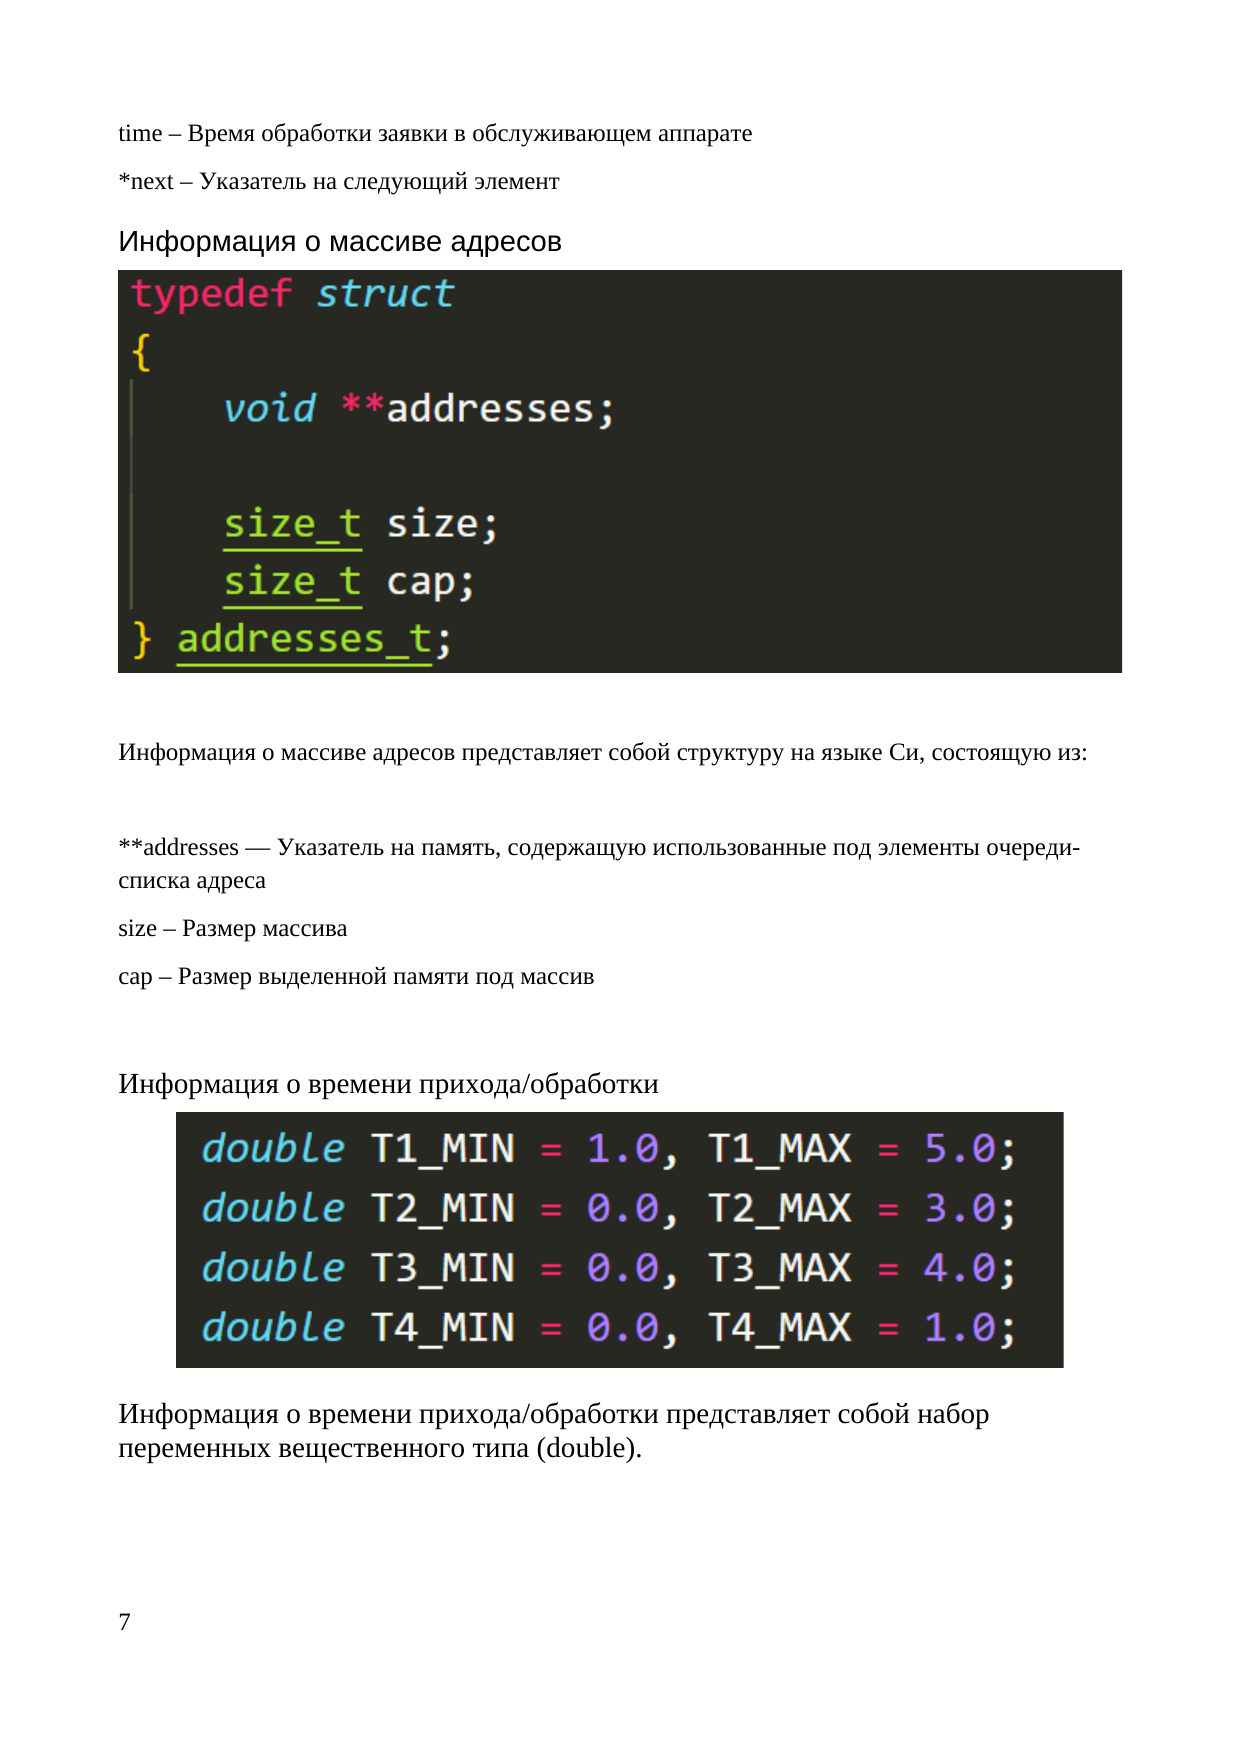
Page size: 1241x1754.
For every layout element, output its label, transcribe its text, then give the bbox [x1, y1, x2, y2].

text cap – Размер выделенной памяти под массив [118, 961, 1122, 989]
text **addresses — Указатель на память, содержащую использованные под элементы очереди-списка адреса [118, 832, 1122, 894]
picture [118, 270, 1123, 673]
text time – Время обработки заявки в обслуживающем аппарате [118, 118, 1122, 147]
text *next – Указатель на следующий элемент [118, 166, 1122, 194]
text size – Размер массива [118, 913, 1122, 942]
text Информация о массиве адресов представляет собой структуру на языке Си, состоящую из: [118, 737, 1122, 766]
subtitle Информация о массиве адресов [118, 224, 1122, 257]
subtitle Информация о времени прихода/обработки представляет собой набор переменных вещественного типа (double). [118, 1229, 1122, 1463]
subtitle Информация о времени прихода/обработки [118, 1066, 1122, 1100]
picture [176, 1112, 1064, 1368]
